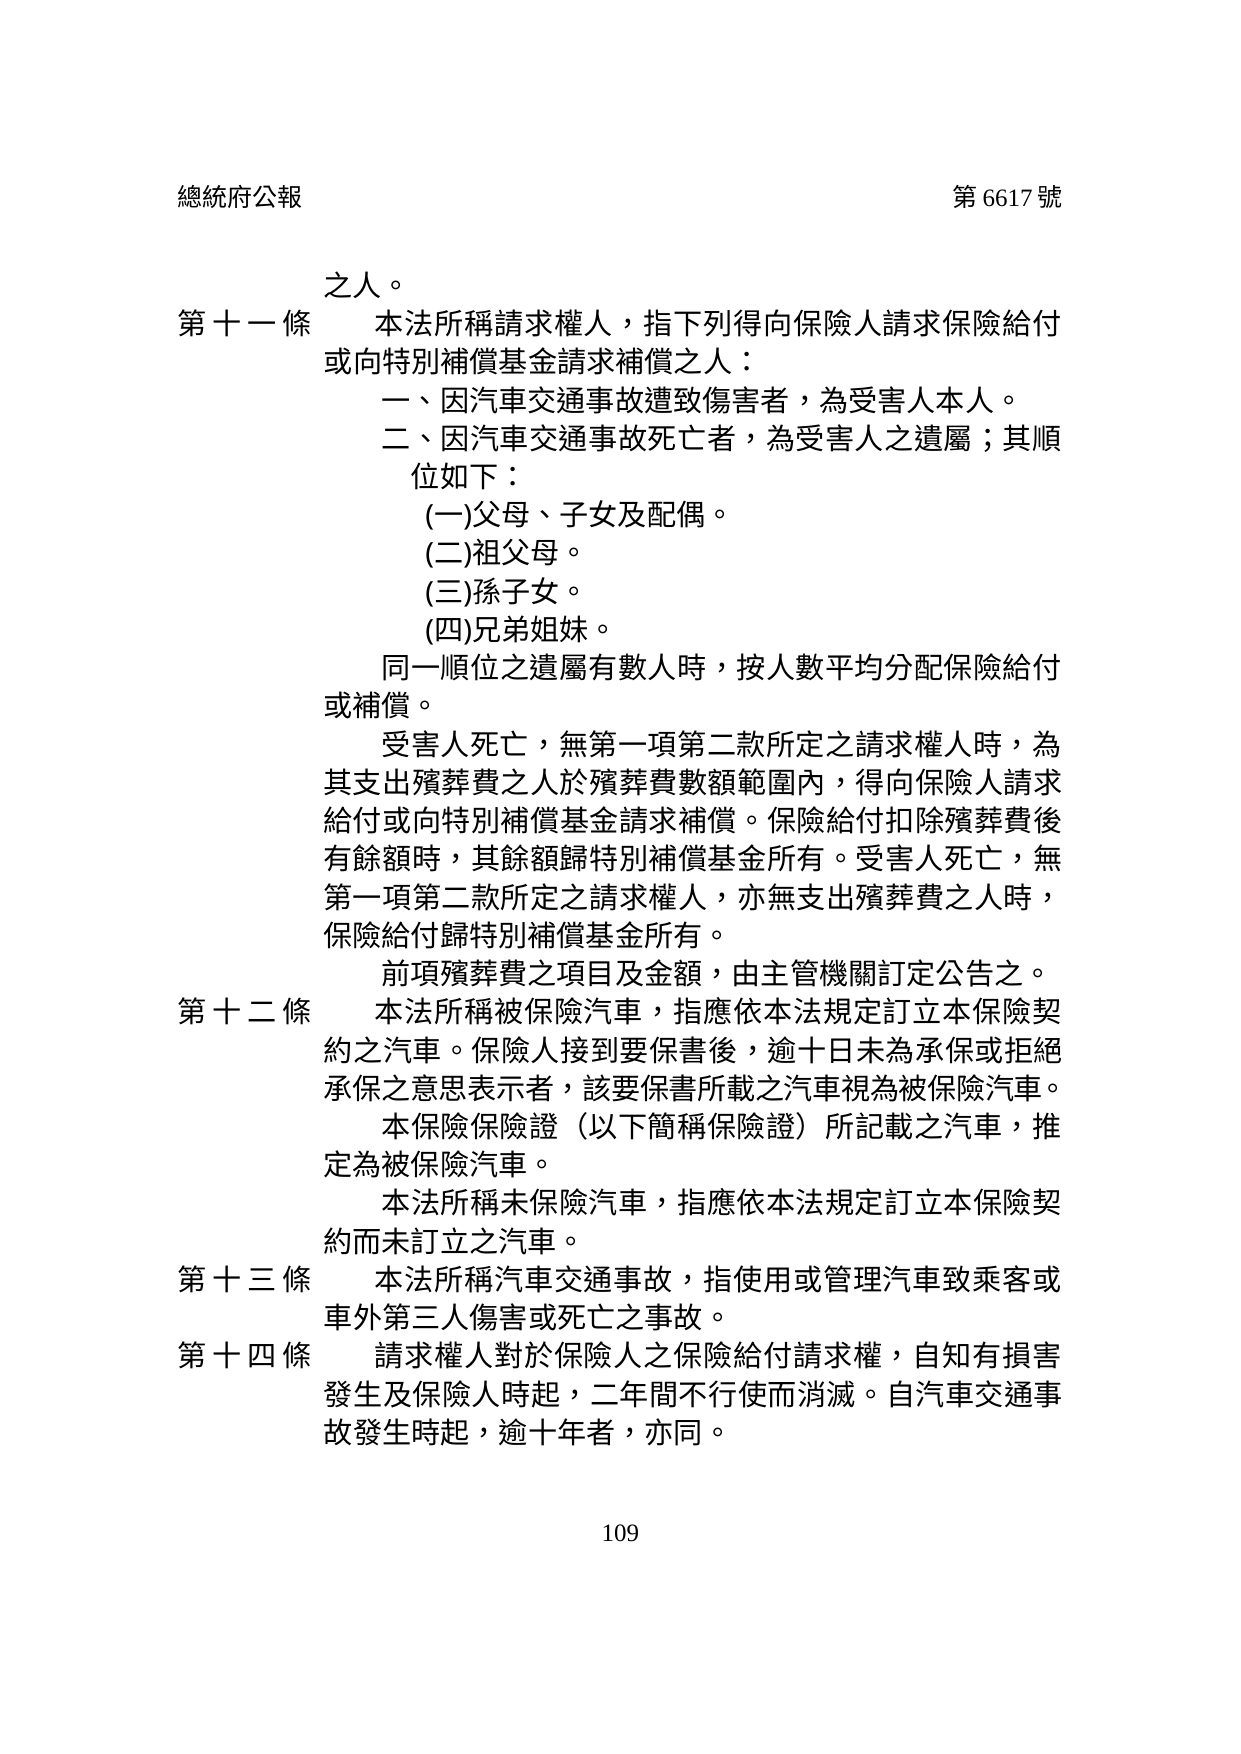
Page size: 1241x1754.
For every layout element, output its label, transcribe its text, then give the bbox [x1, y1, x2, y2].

text 同一順位之遺屬有數人時，按人數平均分配保險給付或補償。 [323, 648, 1063, 724]
text 第十一條 本法所稱請求權人，指下列得向保險人請求保險給付或向特別補償基金請求補償之人： [177, 304, 1063, 381]
text 之人。 [323, 266, 1063, 304]
text 第十二條 本法所稱被保險汽車，指應依本法規定訂立本保險契約之汽車。保險人接到要保書後，逾十日未為承保或拒絕承保之意思表示者，該要保書所載之汽車視為被保險汽車。 [177, 992, 1063, 1107]
text (二)祖父母。 [367, 533, 1063, 572]
text (一)父母、子女及配偶。 [367, 495, 1063, 533]
text 一、因汽車交通事故遭致傷害者，為受害人本人。 [381, 381, 1063, 419]
text 本法所稱未保險汽車，指應依本法規定訂立本保險契約而未訂立之汽車。 [323, 1183, 1063, 1260]
text 第十四條 請求權人對於保險人之保險給付請求權，自知有損害發生及保險人時起，二年間不行使而消滅。自汽車交通事故發生時起，逾十年者，亦同。 [177, 1336, 1063, 1451]
text 本保險保險證（以下簡稱保險證）所記載之汽車，推定為被保險汽車。 [323, 1107, 1063, 1183]
text (四)兄弟姐妹。 [367, 610, 1063, 648]
text (三)孫子女。 [367, 572, 1063, 610]
text 受害人死亡，無第一項第二款所定之請求權人時，為其支出殯葬費之人於殯葬費數額範圍內，得向保險人請求給付或向特別補償基金請求補償。保險給付扣除殯葬費後有餘額時，其餘額歸特別補償基金所有。受害人死亡，無第一項第二款所定之請求權人，亦無支出殯葬費之人時，保險給付歸特別補償基金所有。 [323, 724, 1063, 954]
text 第十三條 本法所稱汽車交通事故，指使用或管理汽車致乘客或車外第三人傷害或死亡之事故。 [177, 1260, 1063, 1336]
text 前項殯葬費之項目及金額，由主管機關訂定公告之。 [323, 954, 1063, 992]
text 二、因汽車交通事故死亡者，為受害人之遺屬；其順位如下： [381, 419, 1063, 495]
